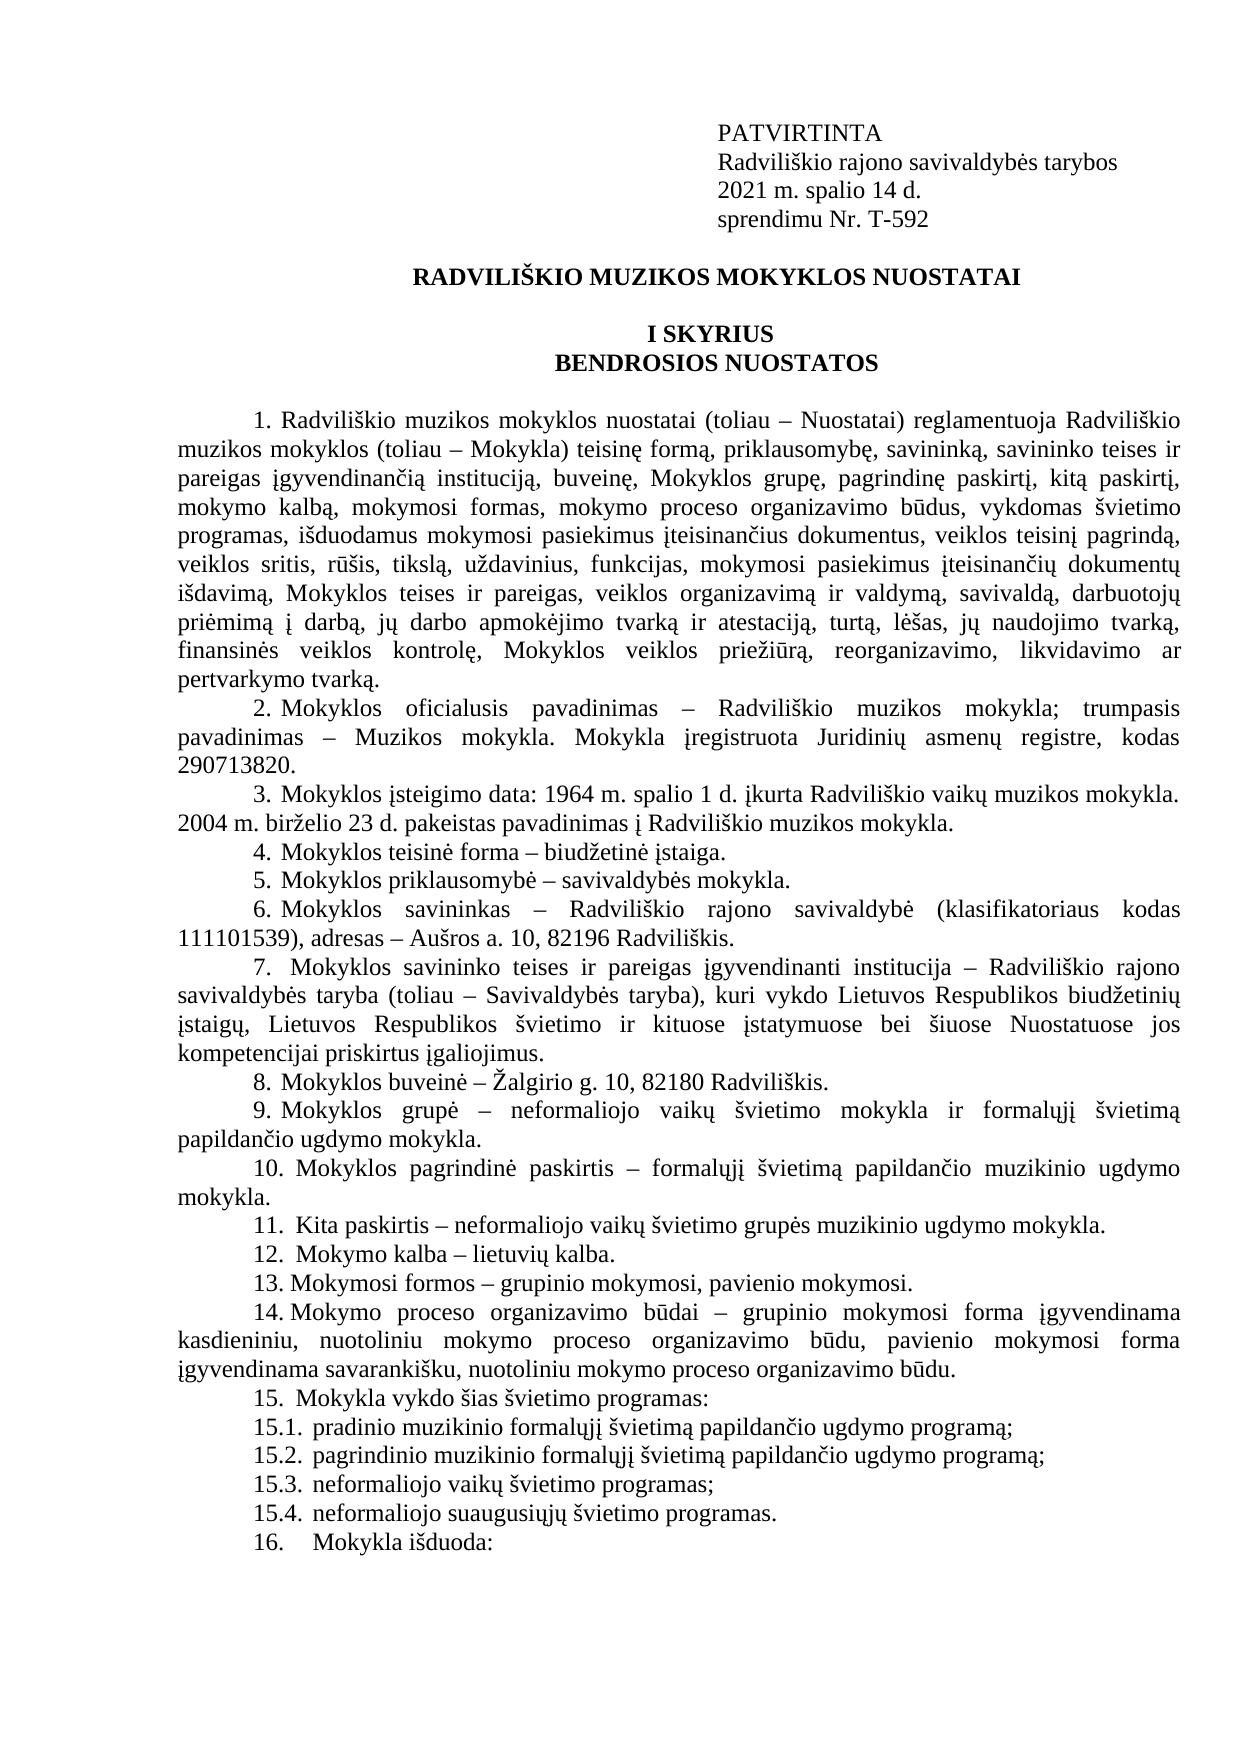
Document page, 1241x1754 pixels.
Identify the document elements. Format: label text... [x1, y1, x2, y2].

text 9. Mokyklos grupė – neformaliojo vaikų švietimo mokykla ir formalųjį švietimą papildančio ugdymo mokykla. [177, 1096, 1181, 1153]
text 16. Mokykla išduoda: [177, 1527, 1181, 1556]
text 4. Mokyklos teisinė forma – biudžetinė įstaiga. [177, 837, 1181, 866]
text 7. Mokyklos savininko teises ir pareigas įgyvendinanti institucija – Radviliškio rajono savivaldybės taryba (toliau – Savivaldybės taryba), kuri vykdo Lietuvos Respublikos biudžetinių įstaigų, Lietuvos Respublikos švietimo ir kituose įstatymuose bei šiuose Nuostatuose jos kompetencijai priskirtus įgaliojimus. [177, 952, 1181, 1067]
text 13. Mokymosi formos – grupinio mokymosi, pavienio mokymosi. [177, 1268, 1181, 1297]
text 1. Radviliškio muzikos mokyklos nuostatai (toliau – Nuostatai) reglamentuoja Radviliškio muzikos mokyklos (toliau – Mokykla) teisinę formą, priklausomybę, savininką, savininko teises ir pareigas įgyvendinančią instituciją, buveinę, Mokyklos grupę, pagrindinę paskirtį, kitą paskirtį, mokymo kalbą, mokymosi formas, mokymo proceso organizavimo būdus, vykdomas švietimo programas, išduodamus mokymosi pasiekimus įteisinančius dokumentus, veiklos teisinį pagrindą, veiklos sritis, rūšis, tikslą, uždavinius, funkcijas, mokymosi pasiekimus įteisinančių dokumentų išdavimą, Mokyklos teises ir pareigas, veiklos organizavimą ir valdymą, savivaldą, darbuotojų priėmimą į darbą, jų darbo apmokėjimo tvarką ir atestaciją, turtą, lėšas, jų naudojimo tvarką, finansinės veiklos kontrolę, Mokyklos veiklos priežiūrą, reorganizavimo, likvidavimo ar pertvarkymo tvarką. [177, 406, 1181, 693]
text 15.4. neformaliojo suaugusiųjų švietimo programas. [177, 1498, 1181, 1527]
text 15. Mokykla vykdo šias švietimo programas: [177, 1383, 1181, 1412]
text PATVIRTINTA [582, 118, 1181, 147]
text 11. Kita paskirtis – neformaliojo vaikų švietimo grupės muzikinio ugdymo mokykla. [177, 1211, 1181, 1239]
text BENDROSIOS NUOSTATOS [177, 348, 1181, 377]
text 3. Mokyklos įsteigimo data: 1964 m. spalio 1 d. įkurta Radviliškio vaikų muzikos mokykla. 2004 m. birželio 23 d. pakeistas pavadinimas į Radviliškio muzikos mokykla. [177, 779, 1181, 837]
text sprendimu Nr. T-592 [582, 204, 1181, 233]
text 6. Mokyklos savininkas – Radviliškio rajono savivaldybė (klasifikatoriaus kodas 111101539), adresas – Aušros a. 10, 82196 Radviliškis. [177, 894, 1181, 952]
text I SKYRIUS [177, 319, 1181, 348]
text 5. Mokyklos priklausomybė – savivaldybės mokykla. [177, 866, 1181, 894]
text 8. Mokyklos buveinė – Žalgirio g. 10, 82180 Radviliškis. [177, 1067, 1181, 1096]
text 15.3. neformaliojo vaikų švietimo programas; [177, 1469, 1181, 1498]
text 10. Mokyklos pagrindinė paskirtis – formalųjį švietimą papildančio muzikinio ugdymo mokykla. [177, 1153, 1181, 1211]
text 2021 m. spalio 14 d. [582, 176, 1181, 204]
text 14. Mokymo proceso organizavimo būdai – grupinio mokymosi forma įgyvendinama kasdieniniu, nuotoliniu mokymo proceso organizavimo būdu, pavienio mokymosi forma įgyvendinama savarankišku, nuotoliniu mokymo proceso organizavimo būdu. [177, 1297, 1181, 1383]
text 15.2. pagrindinio muzikinio formalųjį švietimą papildančio ugdymo programą; [177, 1441, 1181, 1469]
text Radviliškio rajono savivaldybės tarybos [582, 147, 1181, 176]
text 15.1. pradinio muzikinio formalųjį švietimą papildančio ugdymo programą; [177, 1412, 1181, 1441]
text RADVILIŠKIO MUZIKOS MOKYKLOS NUOSTATAI [177, 262, 1181, 291]
text 12. Mokymo kalba – lietuvių kalba. [177, 1239, 1181, 1268]
text 2. Mokyklos oficialusis pavadinimas – Radviliškio muzikos mokykla; trumpasis pavadinimas – Muzikos mokykla. Mokykla įregistruota Juridinių asmenų registre, kodas 290713820. [177, 693, 1181, 779]
